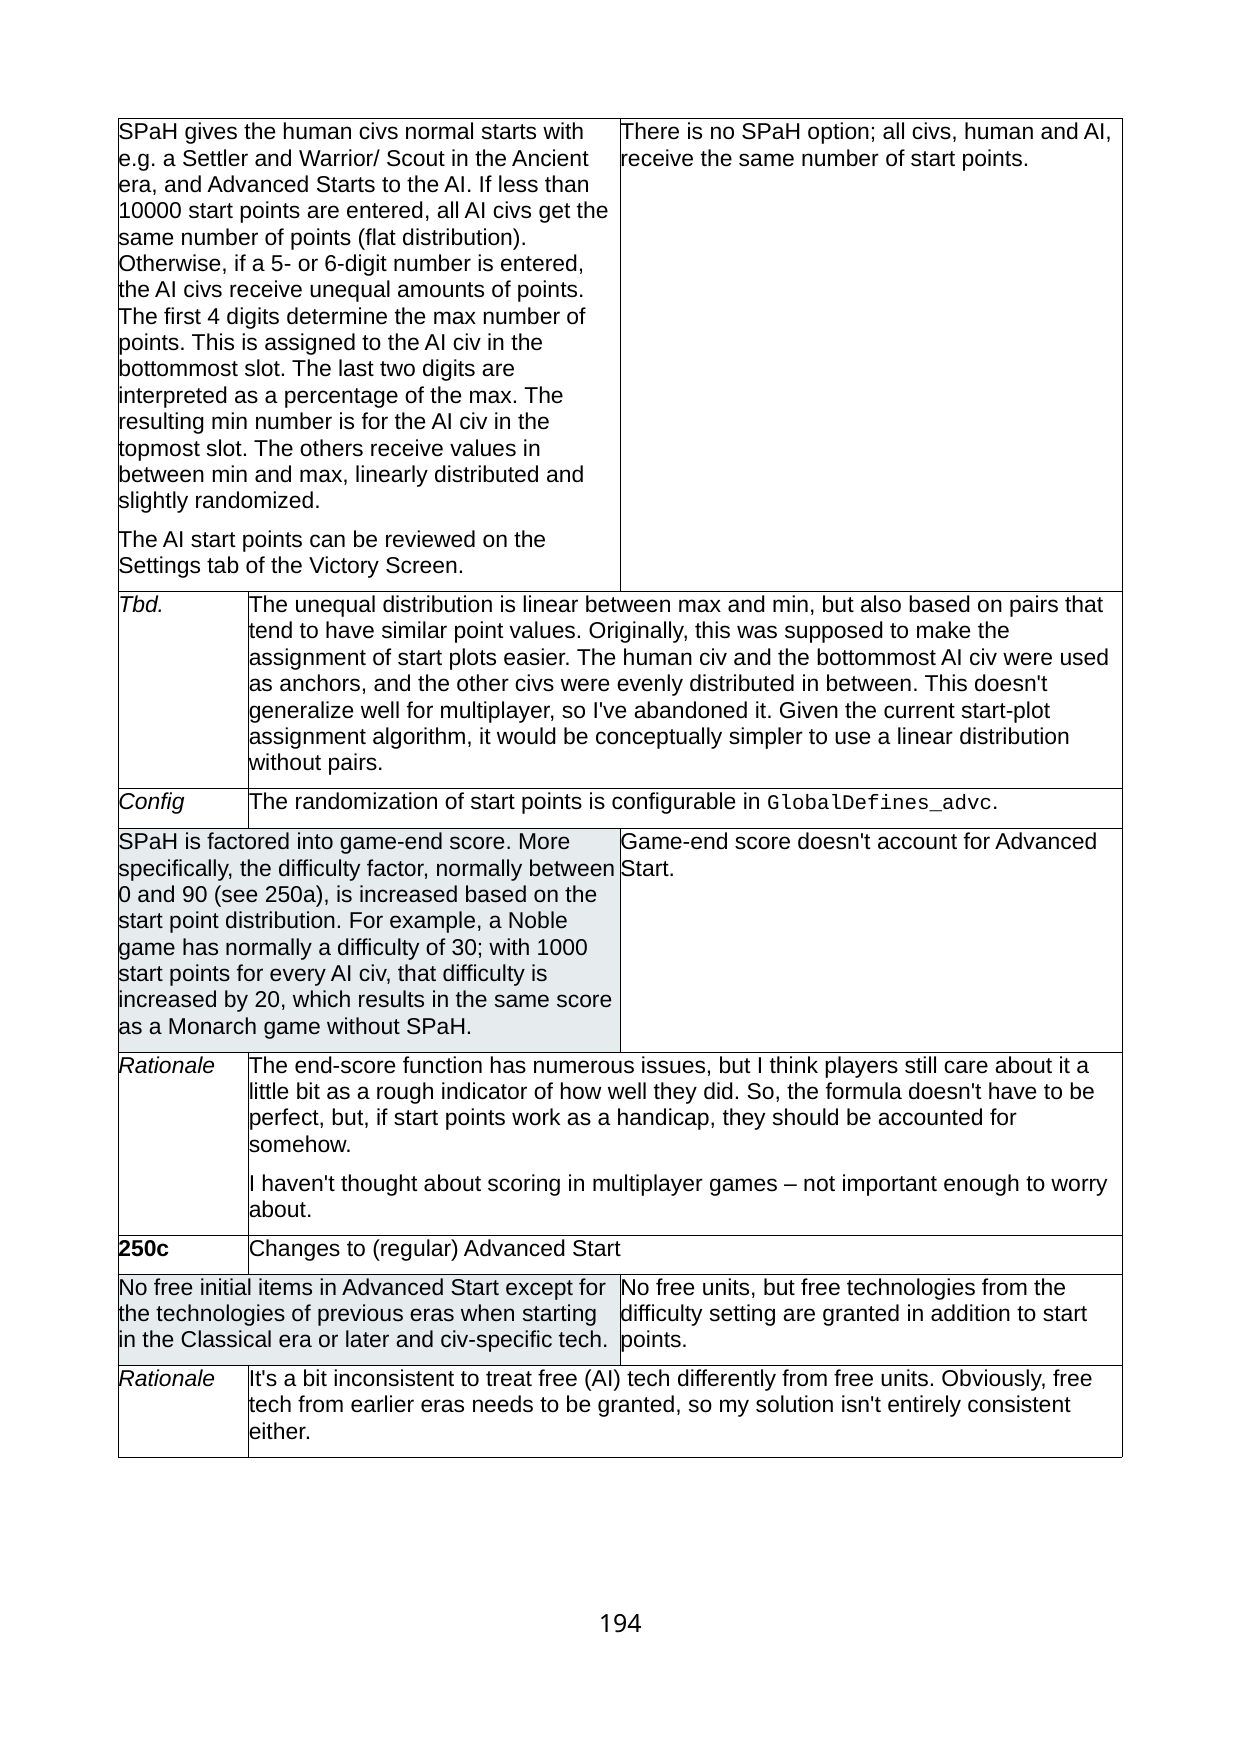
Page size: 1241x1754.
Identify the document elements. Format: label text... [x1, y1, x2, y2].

table_cell Game-end score doesn't account for Advanced Start. [621, 829, 1122, 1052]
table_cell There is no SPaH option; all civs, human and AI, receive the same number of start points. [621, 119, 1122, 591]
table_cell Rationale [119, 1053, 248, 1234]
table_cell The randomization of start points is configurable in GlobalDefines_advc. [249, 789, 1122, 828]
table_cell Changes to (regular) Advanced Start [249, 1236, 1122, 1273]
table_cell SPaH gives the human civs normal starts with e.g. a Settler and Warrior/ Scout in the Ancient era, and Advanced Starts to the AI. If less than 10000 start points are entered, all AI civs get the same number of points (flat distribution). Otherwise, if a 5- or 6-digit number is entered, the AI civs receive unequal amounts of points. The first 4 digits determine the max number of points. This is assigned to the AI civ in the bottommost slot. The last two digits are interpreted as a percentage of the max. The resulting min number is for the AI civ in the topmost slot. The others receive values in between min and max, linearly distributed and slightly randomized. The AI start points can be reviewed on the Settings tab of the Victory Screen. [119, 119, 620, 591]
table_cell Config [119, 789, 248, 828]
table_cell SPaH is factored into game-end score. More specifically, the difficulty factor, normally between 0 and 90 (see 250a), is increased based on the start point distribution. For example, a Noble game has normally a difficulty of 30; with 1000 start points for every AI civ, that difficulty is increased by 20, which results in the same score as a Monarch game without SPaH. [119, 829, 620, 1052]
table_cell It's a bit inconsistent to treat free (AI) tech differently from free units. Obviously, free tech from earlier eras needs to be granted, so my solution isn't entirely consistent either. [249, 1366, 1122, 1457]
table_cell No free units, but free technologies from the difficulty setting are granted in addition to start points. [621, 1275, 1122, 1365]
table_cell 250c [119, 1236, 248, 1273]
table_cell Rationale [119, 1366, 248, 1457]
table_cell No free initial items in Advanced Start except for the technologies of previous eras when starting in the Classical era or later and civ-specific tech. [119, 1275, 620, 1365]
table_cell The end-score function has numerous issues, but I think players still care about it a little bit as a rough indicator of how well they did. So, the formula doesn't have to be perfect, but, if start points work as a handicap, they should be accounted for somehow. I haven't thought about scoring in multiplayer games – not important enough to worry about. [249, 1053, 1122, 1234]
table_cell Tbd. [119, 592, 248, 788]
table_cell The unequal distribution is linear between max and min, but also based on pairs that tend to have similar point values. Originally, this was supposed to make the assignment of start plots easier. The human civ and the bottommost AI civ were used as anchors, and the other civs were evenly distributed in between. This doesn't generalize well for multiplayer, so I've abandoned it. Given the current start-plot assignment algorithm, it would be conceptually simpler to use a linear distribution without pairs. [249, 592, 1122, 788]
